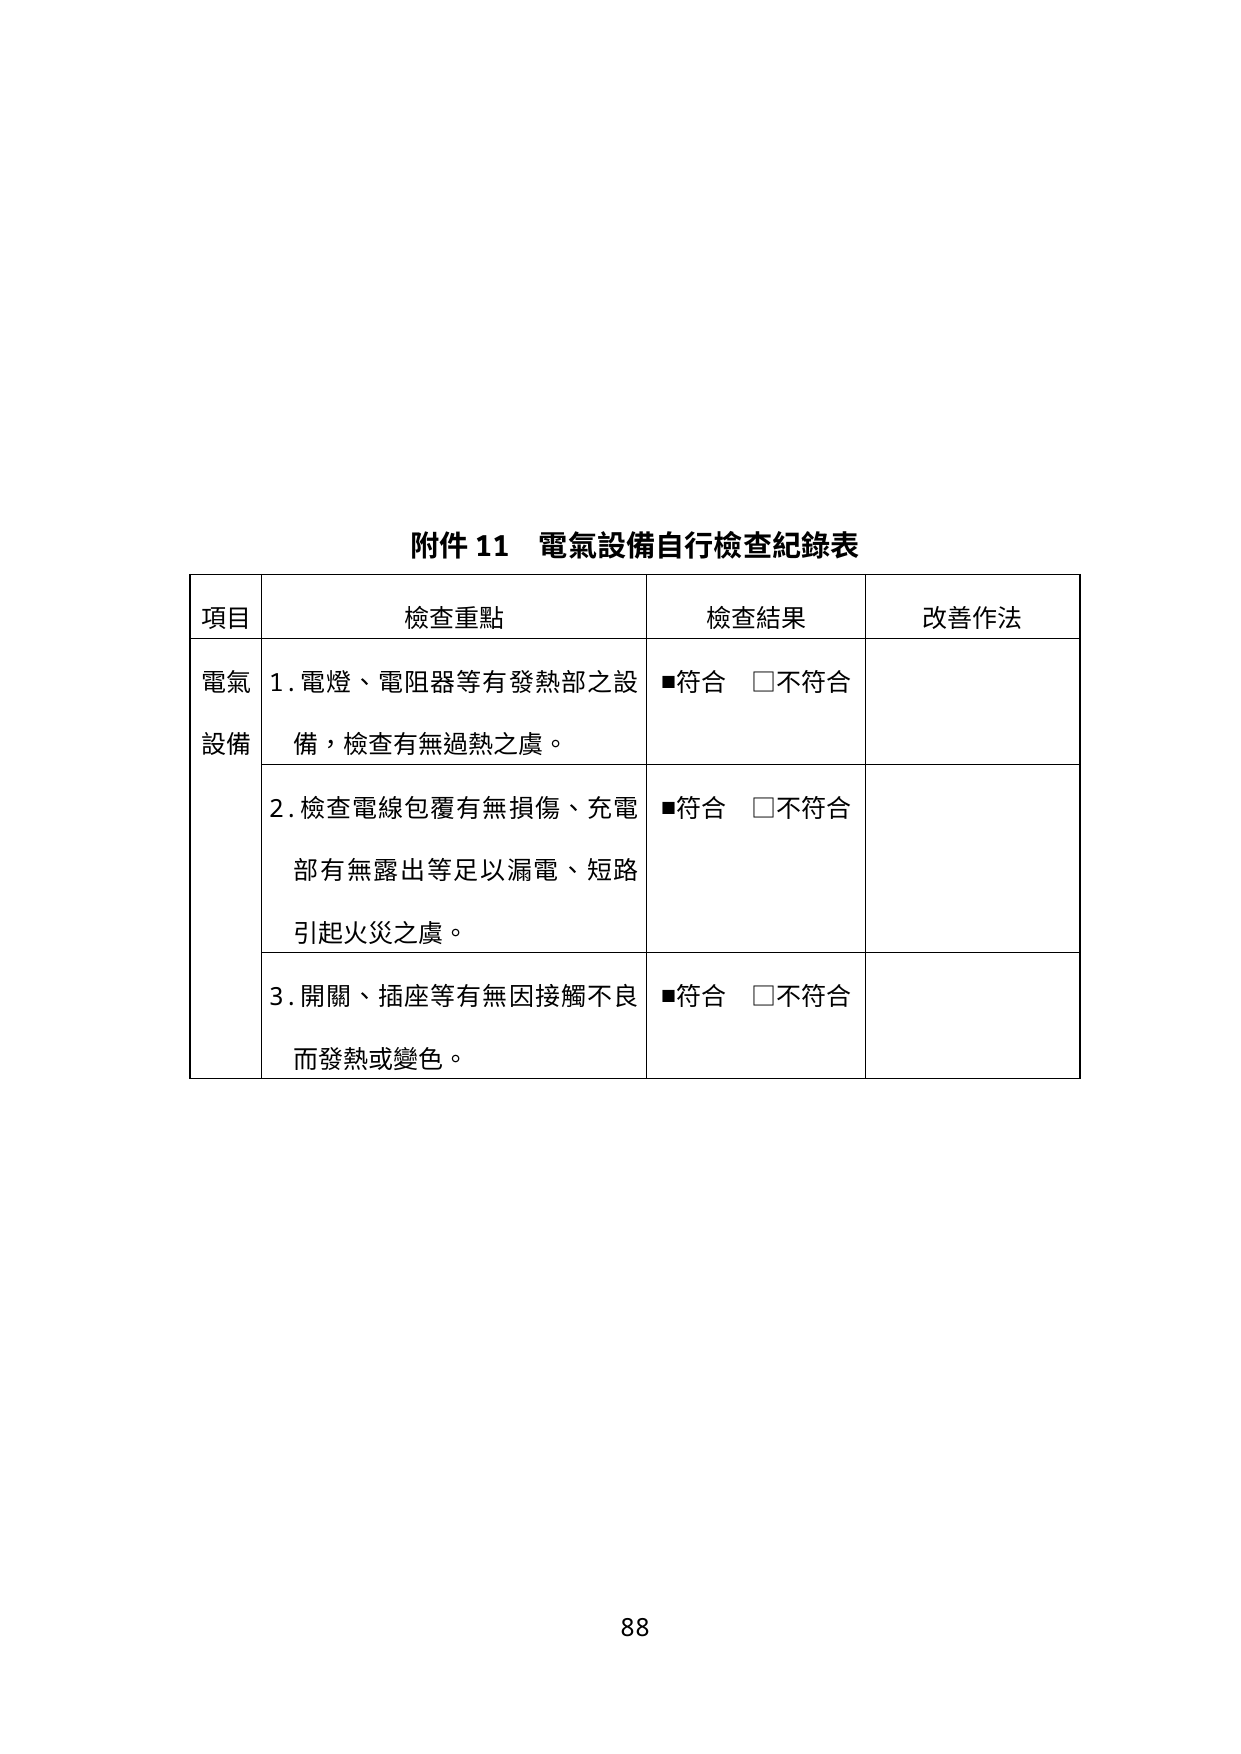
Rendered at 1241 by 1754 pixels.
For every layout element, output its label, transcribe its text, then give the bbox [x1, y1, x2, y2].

table_cell 3.開關、插座等有無因接觸不良而發熱或變色。 [262, 953, 646, 1078]
table_header 檢查重點 [262, 575, 646, 637]
table_header 檢查結果 [647, 575, 865, 637]
table_cell ■符合 □不符合 [647, 765, 865, 952]
table_cell [866, 953, 1079, 1078]
table_cell 1.電燈、電阻器等有發熱部之設備，檢查有無過熱之虞。 [262, 639, 646, 763]
table_cell 電氣設備 [191, 639, 261, 1078]
table_header 改善作法 [866, 575, 1079, 637]
text 附件11 電氣設備自行檢查紀錄表 [177, 502, 1092, 564]
table_cell [866, 639, 1079, 763]
table_cell ■符合 □不符合 [647, 953, 865, 1078]
table_cell 2.檢查電線包覆有無損傷、充電部有無露出等足以漏電、短路引起火災之虞。 [262, 765, 646, 952]
table_cell ■符合 □不符合 [647, 639, 865, 763]
table_cell [866, 765, 1079, 952]
table_header 項目 [191, 575, 261, 637]
